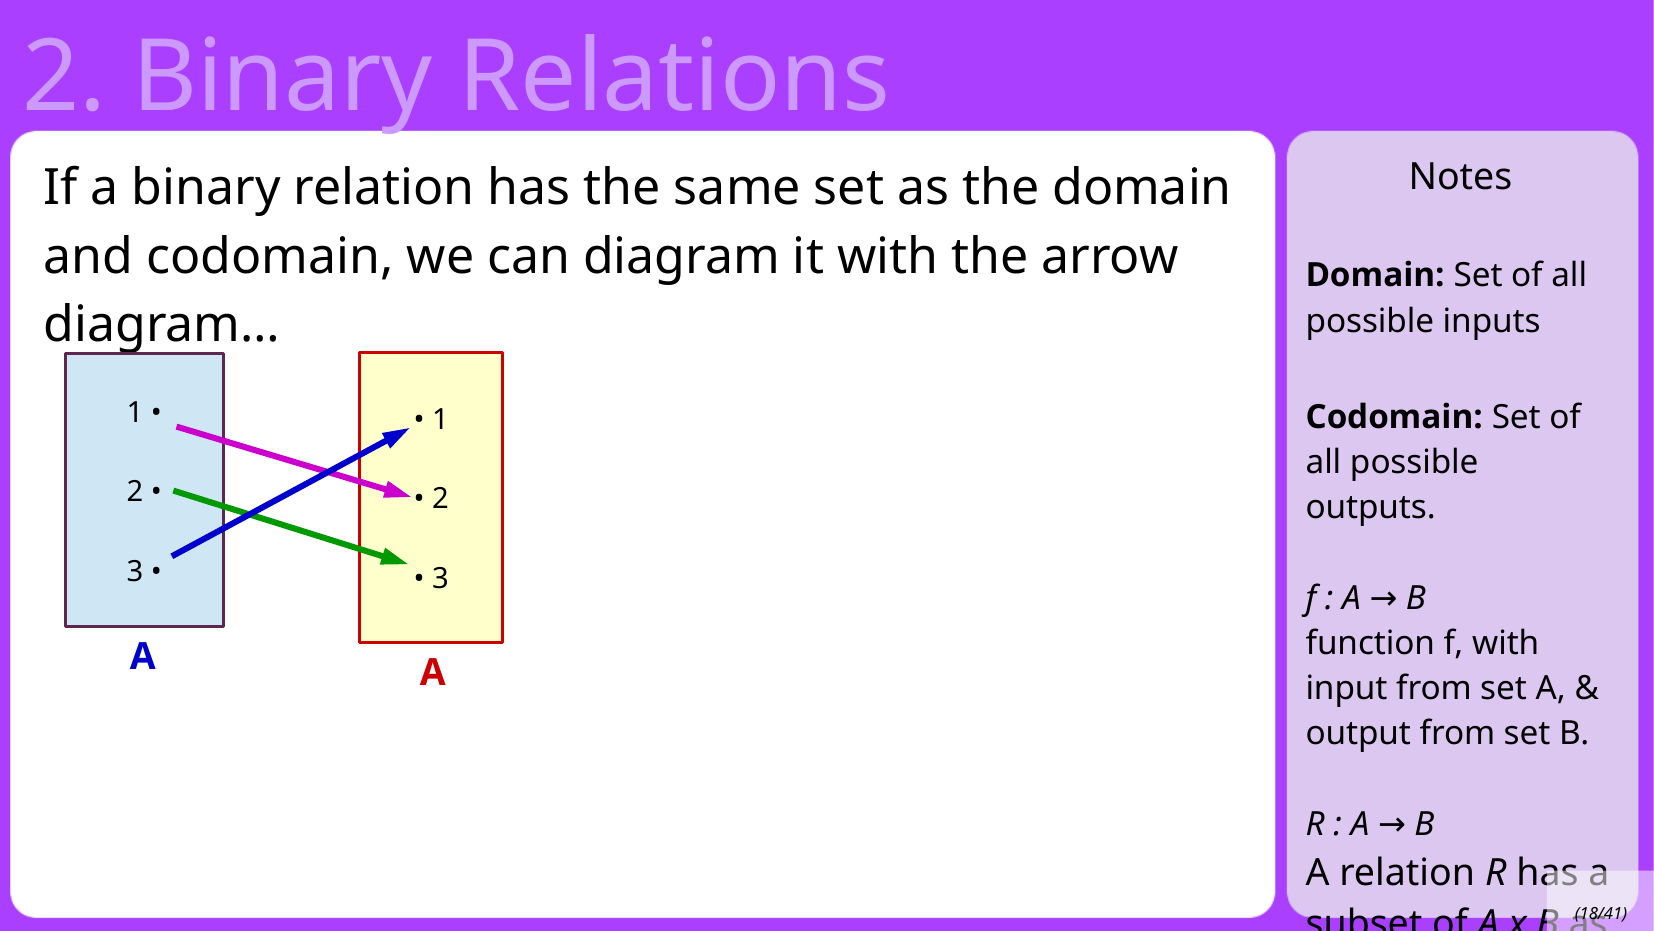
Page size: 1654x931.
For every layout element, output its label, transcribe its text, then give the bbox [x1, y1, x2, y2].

text_box A [62, 626, 224, 684]
text_box Notes Domain: Set of all possible inputs Codomain: Set of all possible outputs. f : A → B function f, with input from set A, & output from set B. R : A → B A relation R has a subset of A x B as its rule. [1290, 141, 1631, 819]
text_box • 1 • 2 • 3 [359, 352, 503, 642]
text_box (<number>/41) [1546, 877, 1654, 931]
picture [1485, 913, 1492, 925]
text_box A [359, 642, 506, 700]
title 2. Binary Relations [22, 13, 1511, 130]
picture [1352, 918, 1364, 931]
picture [0, 0, 1654, 931]
text_box 1 • 2 • 3 • [65, 353, 224, 626]
picture [1437, 918, 1449, 931]
text_box If a binary relation has the same set as the domain and codomain, we can diagram it with the arrow diagram… [43, 151, 1261, 355]
picture [1393, 918, 1403, 924]
